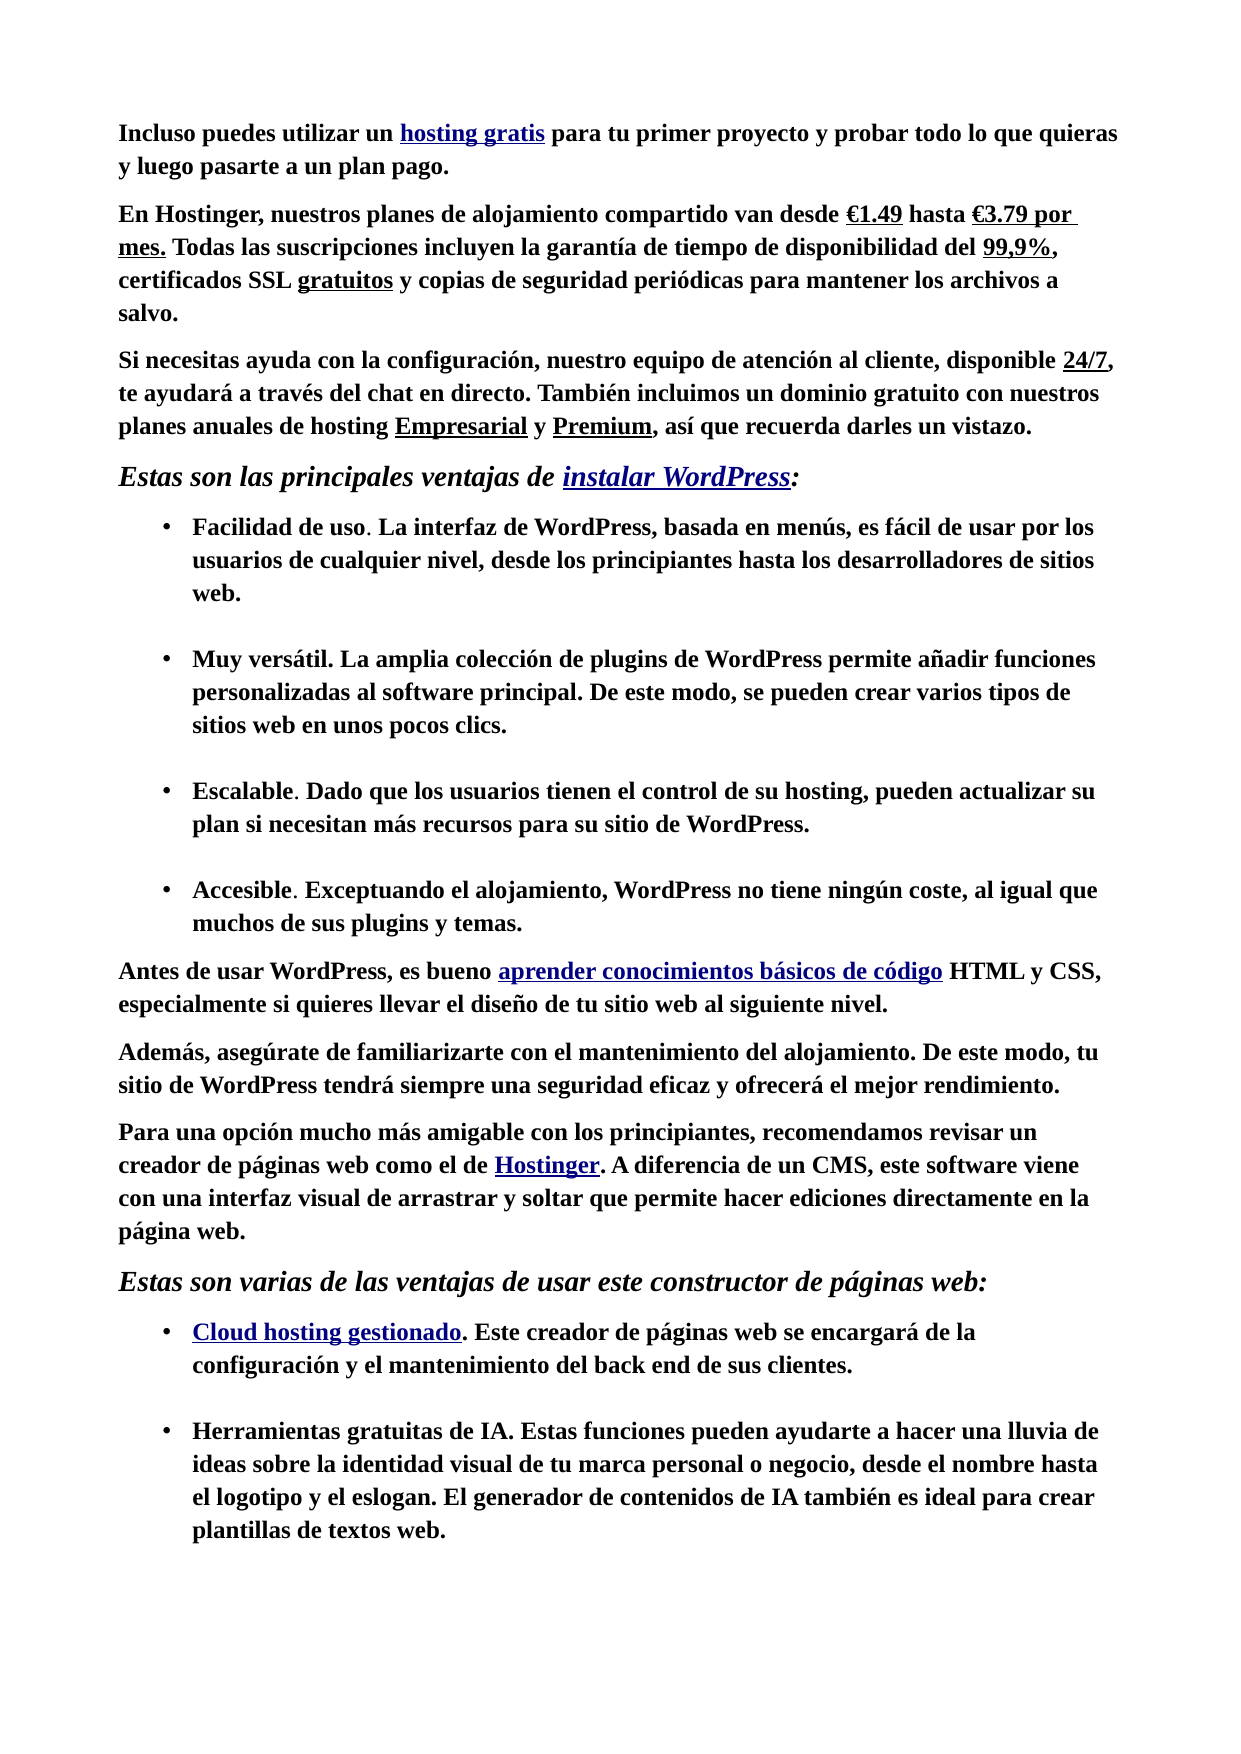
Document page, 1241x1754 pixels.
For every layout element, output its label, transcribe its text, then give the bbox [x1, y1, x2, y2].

list Facilidad de uso. La interfaz de WordPress, basada en menús, es fácil de usar por los usuarios de cualquier nivel, desde los principiantes hasta los desarrolladores de sitios web. [162, 512, 1122, 607]
text Estas son las principales ventajas de instalar WordPress: [118, 459, 1122, 493]
list Herramientas gratuitas de IA. Estas funciones pueden ayudarte a hacer una lluvia de ideas sobre la identidad visual de tu marca personal o negocio, desde el nombre hasta el logotipo y el eslogan. El generador de contenidos de IA también es ideal para crear plantillas de textos web. [162, 1416, 1122, 1544]
text Estas son varias de las ventajas de usar este constructor de páginas web: [118, 1264, 1122, 1297]
text Antes de usar WordPress, es bueno aprender conocimientos básicos de código HTML y CSS, especialmente si quieres llevar el diseño de tu sitio web al siguiente nivel. [118, 956, 1122, 1018]
list Muy versátil. La amplia colección de plugins de WordPress permite añadir funciones personalizadas al software principal. De este modo, se pueden crear varios tipos de sitios web en unos pocos clics. [162, 644, 1122, 739]
text Si necesitas ayuda con la configuración, nuestro equipo de atención al cliente, disponible 24/7, te ayudará a través del chat en directo. También incluimos un dominio gratuito con nuestros planes anuales de hosting Empresarial y Premium, así que recuerda darles un vistazo. [118, 345, 1122, 440]
text Además, asegúrate de familiarizarte con el mantenimiento del alojamiento. De este modo, tu sitio de WordPress tendrá siempre una seguridad eficaz y ofrecerá el mejor rendimiento. [118, 1037, 1122, 1098]
text Incluso puedes utilizar un hosting gratis para tu primer proyecto y probar todo lo que quieras y luego pasarte a un plan pago. [118, 118, 1122, 180]
text En Hostinger, nuestros planes de alojamiento compartido van desde €1.49 hasta €3.79 por mes. Todas las suscripciones incluyen la garantía de tiempo de disponibilidad del 99,9%, certificados SSL gratuitos y copias de seguridad periódicas para mantener los archivos a salvo. [118, 199, 1122, 327]
list Escalable. Dado que los usuarios tienen el control de su hosting, pueden actualizar su plan si necesitan más recursos para su sitio de WordPress. [162, 776, 1122, 838]
list Accesible. Exceptuando el alojamiento, WordPress no tiene ningún coste, al igual que muchos de sus plugins y temas. [162, 875, 1122, 937]
list Cloud hosting gestionado. Este creador de páginas web se encargará de la configuración y el mantenimiento del back end de sus clientes. [162, 1317, 1122, 1379]
text Para una opción mucho más amigable con los principiantes, recomendamos revisar un creador de páginas web como el de Hostinger. A diferencia de un CMS, este software viene con una interfaz visual de arrastrar y soltar que permite hacer ediciones directamente en la página web. [118, 1117, 1122, 1245]
